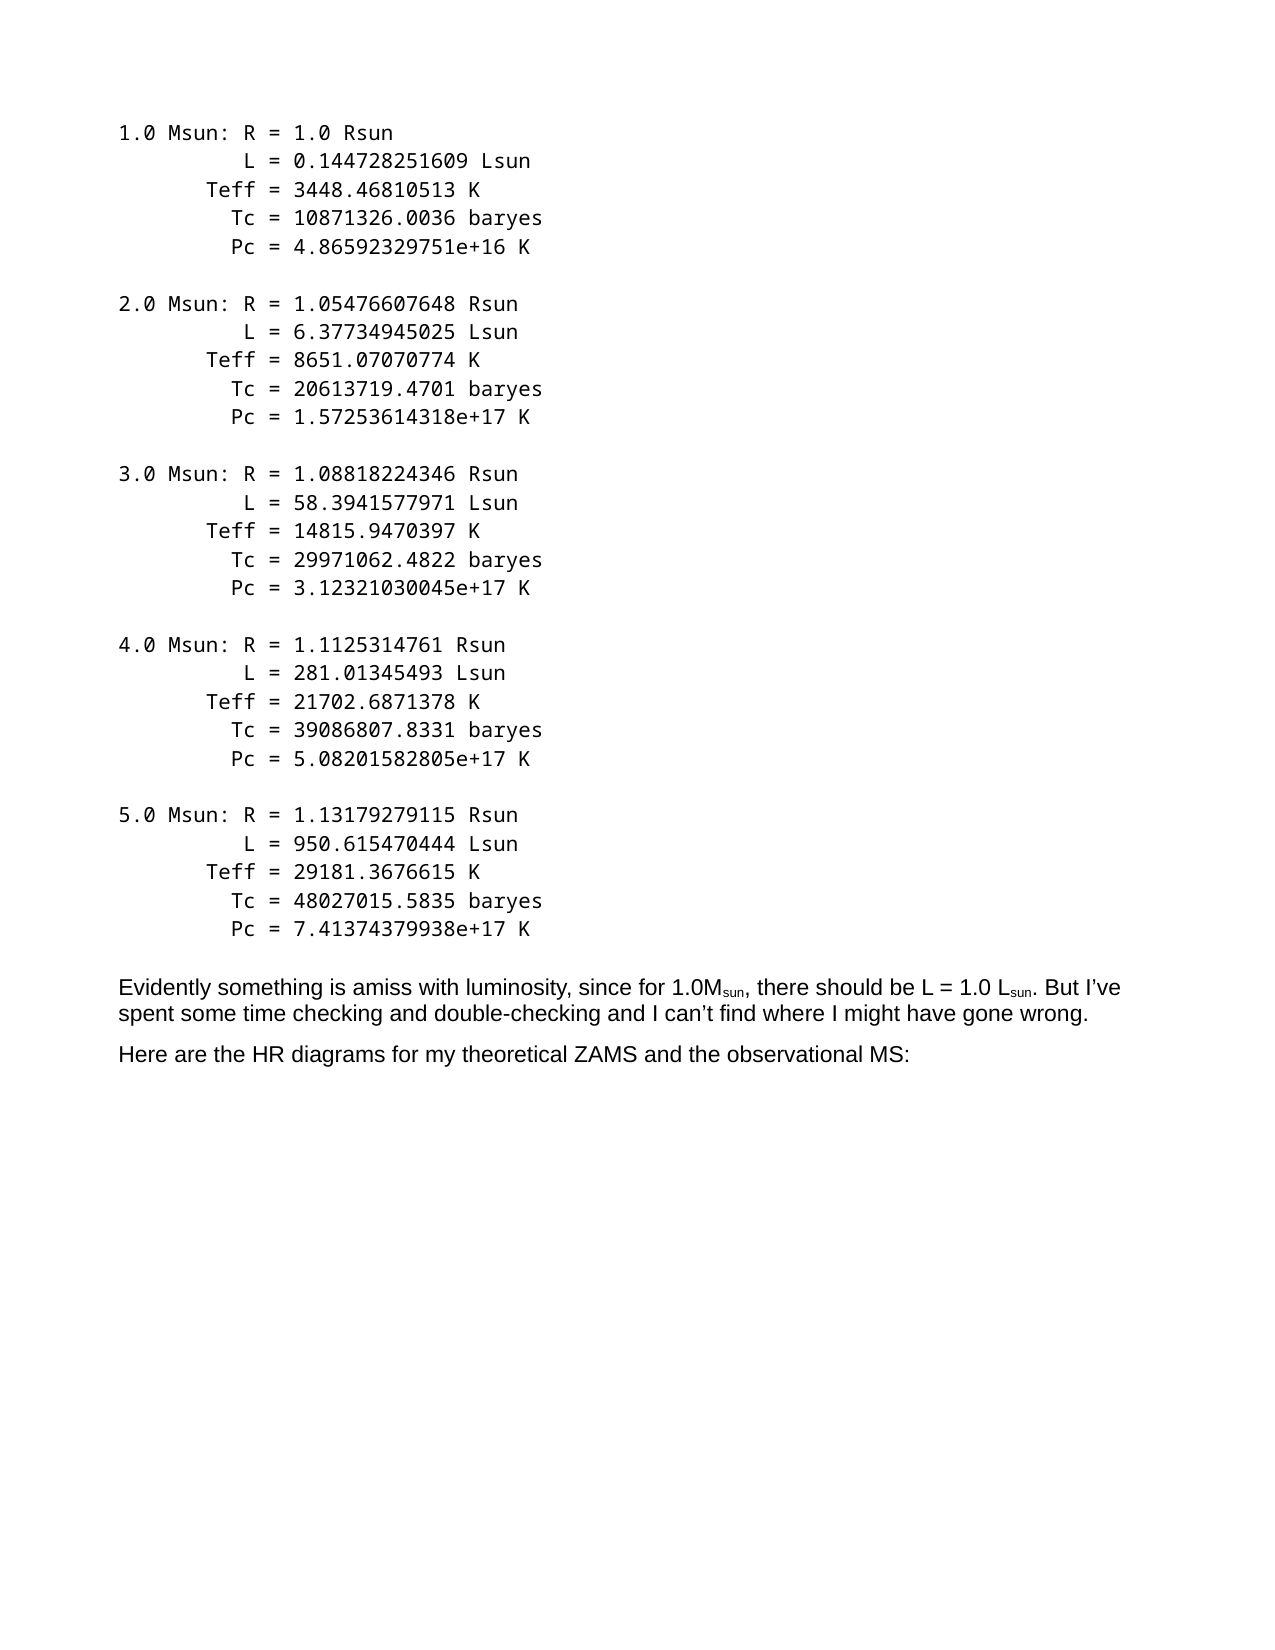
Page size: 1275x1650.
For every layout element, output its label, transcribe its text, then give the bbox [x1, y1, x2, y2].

text 1.0 Msun: R = 1.0 Rsun L = 0.144728251609 Lsun Teff = 3448.46810513 K Tc = 10871326.0036 baryes Pc = 4.86592329751e+16 K 2.0 Msun: R = 1.05476607648 Rsun L = 6.37734945025 Lsun Teff = 8651.07070774 K Tc = 20613719.4701 baryes Pc = 1.57253614318e+17 K 3.0 Msun: R = 1.08818224346 Rsun L = 58.3941577971 Lsun Teff = 14815.9470397 K Tc = 29971062.4822 baryes Pc = 3.12321030045e+17 K 4.0 Msun: R = 1.1125314761 Rsun L = 281.01345493 Lsun Teff = 21702.6871378 K Tc = 39086807.8331 baryes Pc = 5.08201582805e+17 K 5.0 Msun: R = 1.13179279115 Rsun L = 950.615470444 Lsun Teff = 29181.3676615 K Tc = 48027015.5835 baryes Pc = 7.41374379938e+17 K Evidently something is amiss with luminosity, since for 1.0Msun, there should be L = 1.0 Lsun. But I’ve spent some time checking and double-checking and I can’t find where I might have gone wrong. [118, 118, 1157, 1027]
text Here are the HR diagrams for my theoretical ZAMS and the observational MS: [118, 1041, 1157, 1068]
